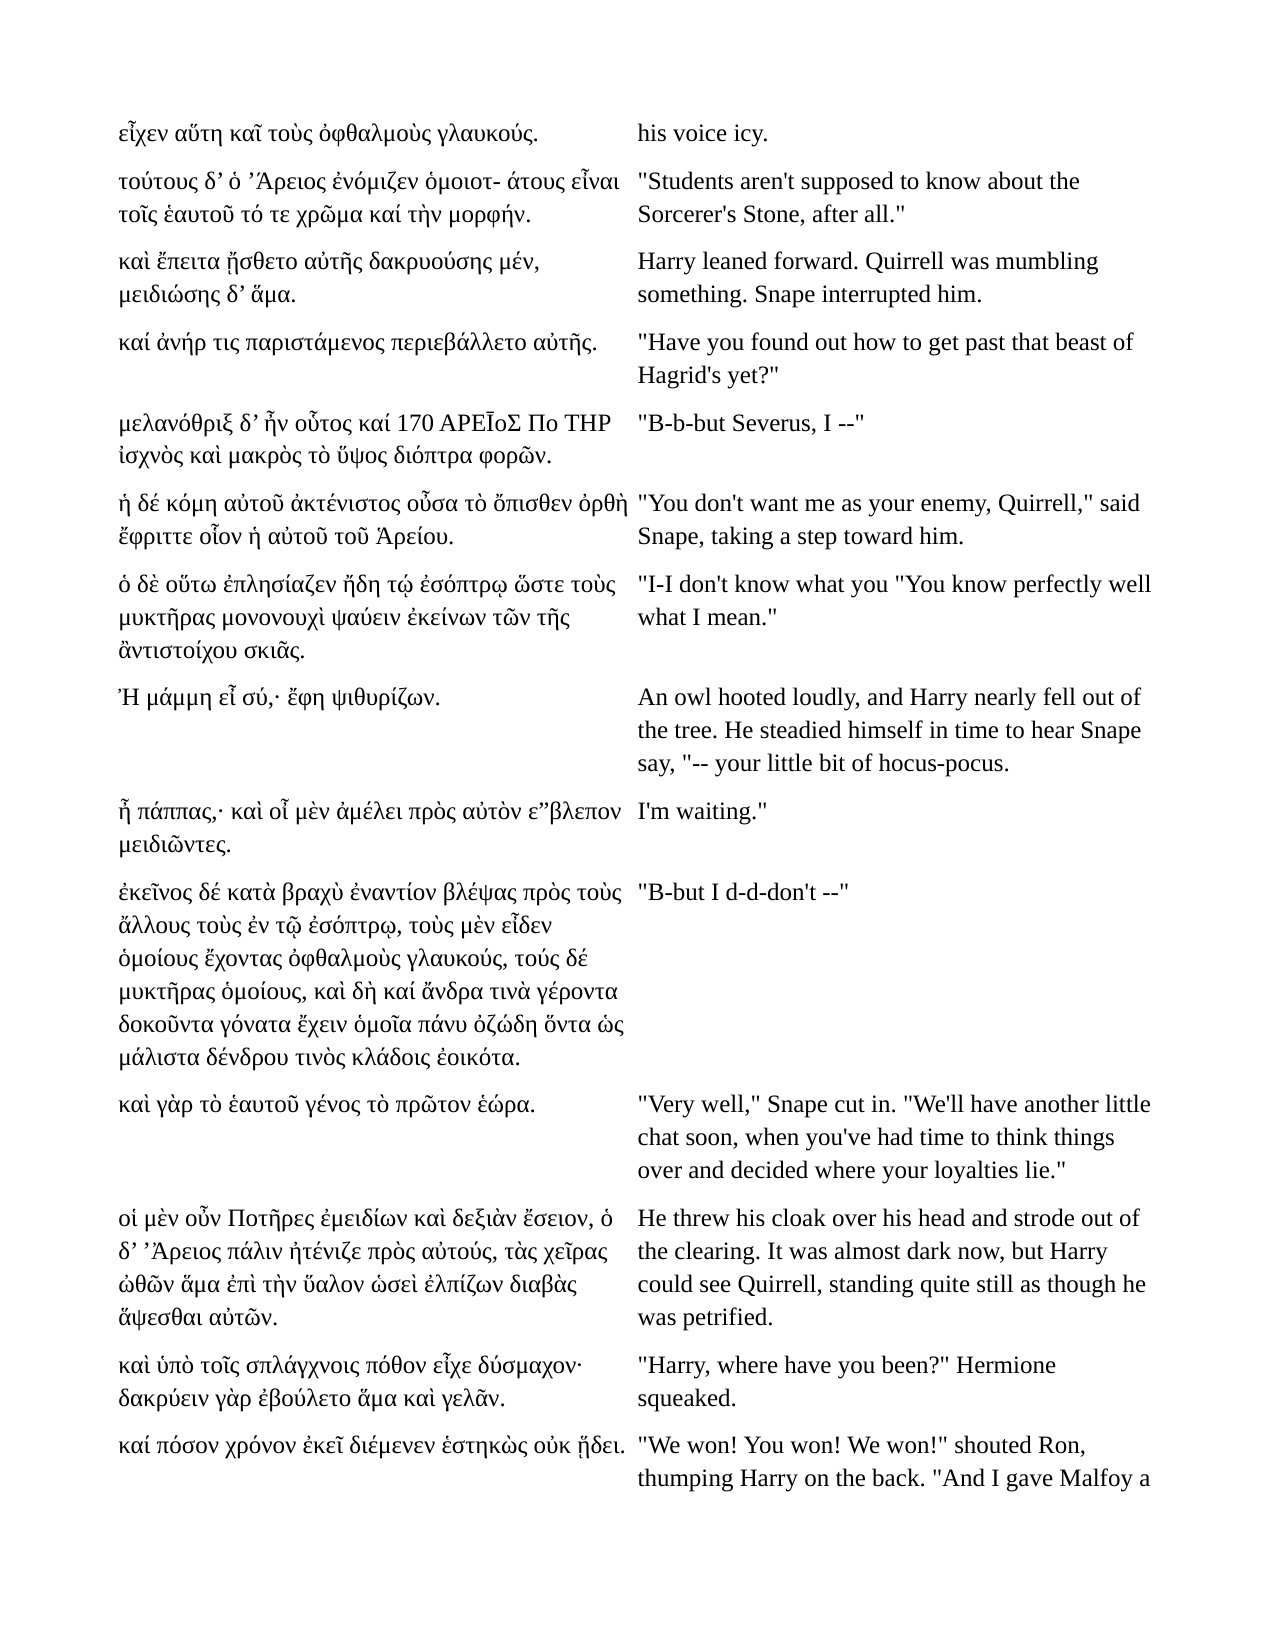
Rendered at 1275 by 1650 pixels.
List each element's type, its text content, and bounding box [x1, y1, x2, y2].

table_cell ἡ δέ κόμη αὐτοῦ ἀκτένιστος οὖσα τὸ ὄπισθεν ὀρθὴ ἔφριττε οἷον ἡ αὐτοῦ τοῦ Ἁρείου. [118, 488, 637, 569]
table_cell his voice icy. [638, 118, 1157, 166]
table_cell "Have you found out how to get past that beast of Hagrid's yet?" [638, 327, 1157, 408]
table_cell καί ἀνήρ τις παριστάμενος περιεβάλλετο αὐτῆς. [118, 327, 637, 408]
table_cell ἦ πάππας,· καὶ οἶ μὲν ἀμέλει πρὸς αὐτὸν ε”βλεπον μειδιῶντες. [118, 796, 637, 877]
table_cell Harry leaned forward. Quirrell was mumbling something. Snape interrupted him. [638, 246, 1157, 327]
table_cell καί πόσον χρόνον ἐκεῖ διέμενεν ἑστηκὼς οὐκ ᾕδει. [118, 1430, 637, 1492]
table_cell εἶχεν αὕτη καῖ τοὺς ὀφθαλμοὺς γλαυκούς. [118, 118, 637, 166]
table_cell "Very well," Snape cut in. "We'll have another little chat soon, when you've had time to think things over and decided where your loyalties lie." [638, 1090, 1157, 1203]
table_cell τούτους δ’ ὁ ’Άρειος ἐνόμιζεν ὁμοιοτ- άτους εἶναι τοῖς ἑαυτοῦ τό τε χρῶμα καί τὴν μορφήν. [118, 166, 637, 246]
table_cell "You don't want me as your enemy, Quirrell," said Snape, taking a step toward him. [638, 488, 1157, 569]
table_cell "Students aren't supposed to know about the Sorcerer's Stone, after all." [638, 166, 1157, 246]
table_cell ὁ δὲ οὕτω ἐπλησίαζεν ἤδη τῴ ἐσόπτρῳ ὥστε τοὺς μυκτῆρας μονονουχὶ ψαύειν ἐκείνων τῶν τῆς ἂντιστοίχου σκιᾶς. [118, 569, 637, 682]
table_cell καὶ ὑπὸ τοῖς σπλάγχνοις πόθον εἶχε δύσμαχον· δακρύειν γὰρ ἐβούλετο ἅμα καὶ γελᾶν. [118, 1350, 637, 1430]
table_cell καὶ γὰρ τὸ ἑαυτοῦ γένος τὸ πρῶτον ἑώρα. [118, 1090, 637, 1203]
table_cell He threw his cloak over his head and strode out of the clearing. It was almost dark now, but Harry could see Quirrell, standing quite still as though he was petrified. [638, 1203, 1157, 1350]
table_cell "I-I don't know what you "You know perfectly well what I mean." [638, 569, 1157, 682]
table_cell Ἠ μάμμη εἶ σύ,· ἔφη ψιθυρίζων. [118, 683, 637, 796]
table_cell μελανόθριξ δ’ ἦν οὗτος καί 170 ΑΡΕῙοΣ Πο ΤΗΡ ἰσχνὸς καὶ μακρὸς τὸ ὕψος διόπτρα φορῶν. [118, 408, 637, 488]
table_cell I'm waiting." [638, 796, 1157, 877]
table_cell "B-but I d-d-don't --" [638, 877, 1157, 1089]
table_cell "We won! You won! We won!" shouted Ron, thumping Harry on the back. "And I gave Malfoy a [638, 1430, 1157, 1492]
table_cell ἐκεῖνος δέ κατὰ βραχὺ ἐναντίον βλέψας πρὸς τοὺς ἄλλους τοὺς ἐν τῷ ἐσόπτρῳ, τοὺς μὲν εἶδεν ὁμοίους ἔχοντας ὀφθαλμοὺς γλαυκούς, τούς δέ μυκτῆρας ὁμοίους, καὶ δὴ καί ἄνδρα τινὰ γέροντα δοκοῦντα γόνατα ἔχειν ὁμοῖα πάνυ ὀζώδη ὅντα ὡς μάλιστα δένδρου τινὸς κλάδοις ἐοικότα. [118, 877, 637, 1089]
table_cell "B-b-but Severus, I --" [638, 408, 1157, 488]
table_cell οἱ μὲν οὖν Ποτῆρες ἐμειδίων καὶ δεξιὰν ἔσειον, ὁ δ’ ’Ἀρειος πάλιν ἠτένιζε πρὸς αὐτούς, τὰς χεῖρας ὠθῶν ἅμα ἐπὶ τὴν ὕαλον ὡσεὶ ἐλπίζων διαβὰς ἅψεσθαι αὐτῶν. [118, 1203, 637, 1350]
table_cell "Harry, where have you been?" Hermione squeaked. [638, 1350, 1157, 1430]
table_cell An owl hooted loudly, and Harry nearly fell out of the tree. He steadied himself in time to hear Snape say, "-- your little bit of hocus-pocus. [638, 683, 1157, 796]
table_cell καὶ ἔπειτα ᾔσθετο αὐτῆς δακρυούσης μέν, μειδιώσης δ’ ἅμα. [118, 246, 637, 327]
